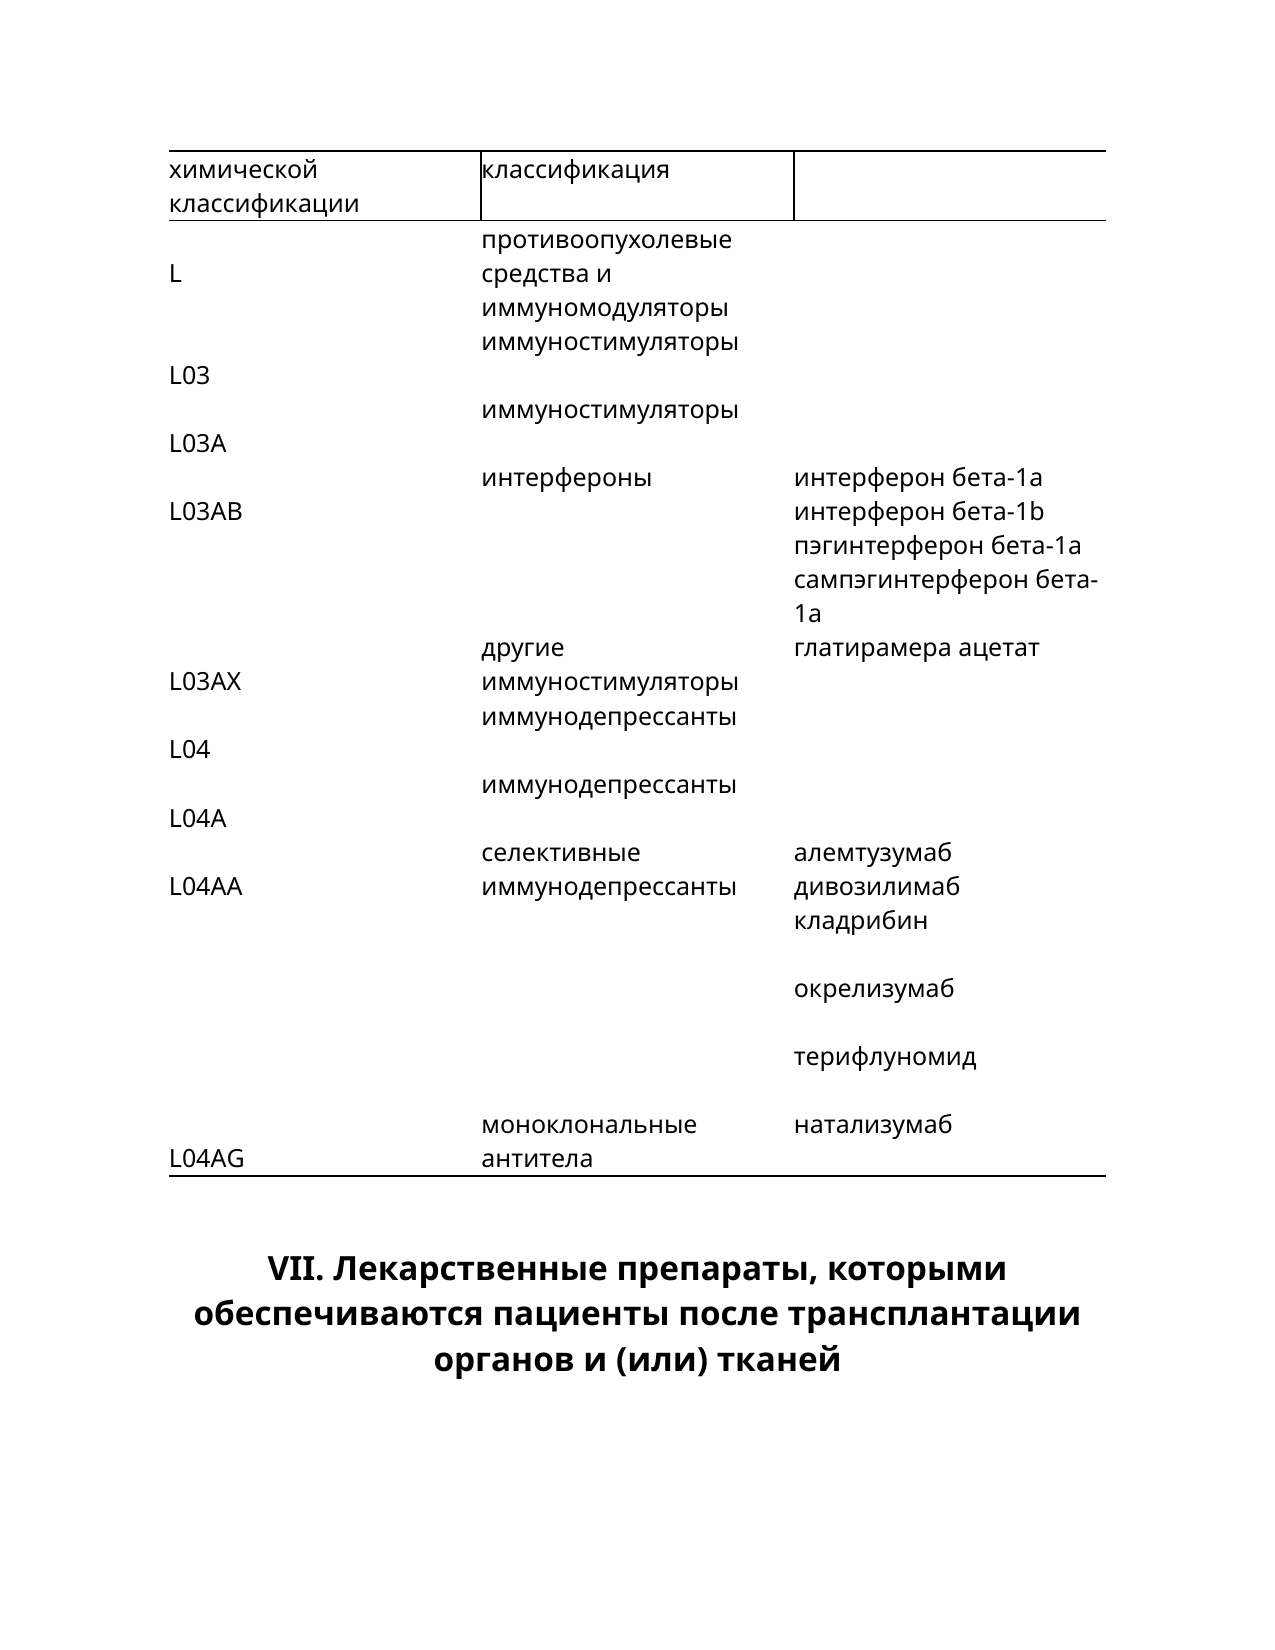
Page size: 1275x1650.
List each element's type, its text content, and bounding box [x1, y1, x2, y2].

table_cell [169, 903, 481, 971]
table_cell иммуностимуляторы [481, 392, 794, 460]
table_cell терифлуномид [794, 1039, 1106, 1107]
table_cell иммунодепрессанты [481, 766, 794, 834]
table_cell моноклональные антитела [481, 1107, 794, 1175]
table_cell селективные иммунодепрессанты [481, 834, 794, 902]
table_cell [794, 392, 1106, 460]
table_cell другие иммуностимуляторы [481, 630, 794, 698]
table_cell натализумаб [794, 1107, 1106, 1175]
table_header классификация [482, 152, 793, 220]
table_cell глатирамера ацетат [794, 630, 1106, 698]
text VII. Лекарственные препараты, которыми обеспечиваются пациенты после трансплантации органов и (или) тканей [150, 1245, 1125, 1381]
table_cell L04A [169, 766, 481, 834]
table_cell L [169, 221, 481, 323]
table_cell противоопухолевые средства и иммуномодуляторы [481, 221, 794, 323]
table_cell алемтузумаб дивозилимаб [794, 834, 1106, 902]
table_cell интерферон бета-1a интерферон бета-1b пэгинтерферон бета-1a сампэгинтерферон бета-1a [794, 460, 1106, 630]
table_cell [169, 1039, 481, 1107]
table_header [795, 152, 1106, 220]
table_cell интерфероны [481, 460, 794, 630]
table_cell L03AX [169, 630, 481, 698]
table_cell L03AB [169, 460, 481, 630]
table_cell [794, 324, 1106, 392]
table_cell [481, 1039, 794, 1107]
table_cell [481, 903, 794, 971]
table_cell [794, 698, 1106, 766]
table_cell L04АG [169, 1107, 481, 1175]
table_cell [794, 221, 1106, 323]
table_cell [169, 971, 481, 1039]
table_header химической классификации [169, 152, 480, 220]
table_cell L03A [169, 392, 481, 460]
table_cell окрелизумаб [794, 971, 1106, 1039]
table_cell L04AA [169, 834, 481, 902]
table_cell [794, 766, 1106, 834]
table_cell иммунодепрессанты [481, 698, 794, 766]
table_cell кладрибин [794, 903, 1106, 971]
table_cell [481, 971, 794, 1039]
table_cell иммуностимуляторы [481, 324, 794, 392]
table_cell L03 [169, 324, 481, 392]
table_cell L04 [169, 698, 481, 766]
